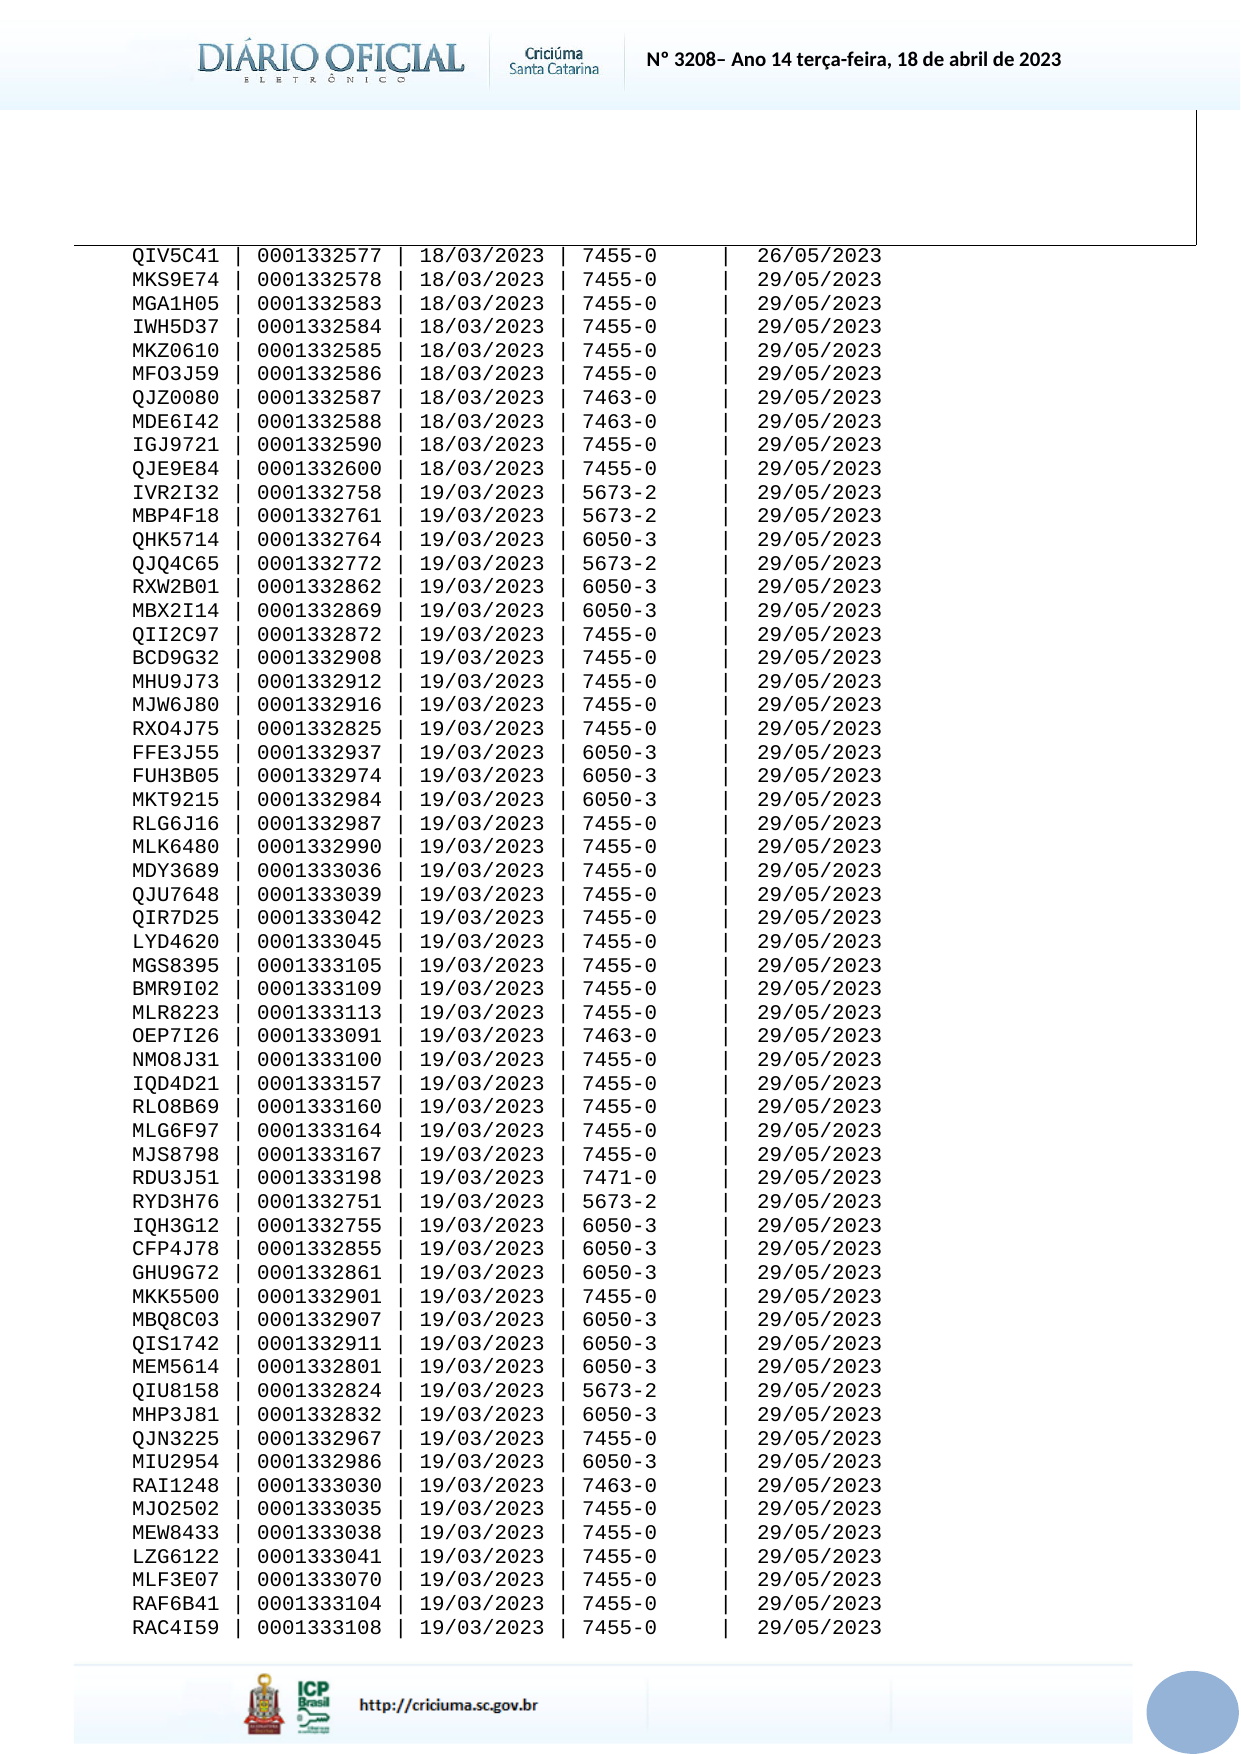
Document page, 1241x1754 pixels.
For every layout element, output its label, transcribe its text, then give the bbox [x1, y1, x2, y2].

text MGS8395 | 0001333105 | 19/03/2023 | 7455-0 | 29/05/2023 [44, 954, 1196, 978]
text MEW8433 | 0001333038 | 19/03/2023 | 7455-0 | 29/05/2023 [44, 1522, 1196, 1546]
text MJW6J80 | 0001332916 | 19/03/2023 | 7455-0 | 29/05/2023 [44, 694, 1196, 718]
text MFO3J59 | 0001332586 | 18/03/2023 | 7455-0 | 29/05/2023 [44, 363, 1196, 387]
text MEM5614 | 0001332801 | 19/03/2023 | 6050-3 | 29/05/2023 [44, 1357, 1196, 1380]
text IQD4D21 | 0001333157 | 19/03/2023 | 7455-0 | 29/05/2023 [44, 1073, 1196, 1096]
text GHU9G72 | 0001332861 | 19/03/2023 | 6050-3 | 29/05/2023 [44, 1262, 1196, 1286]
text MLG6F97 | 0001333164 | 19/03/2023 | 7455-0 | 29/05/2023 [44, 1120, 1196, 1144]
text IGJ9721 | 0001332590 | 18/03/2023 | 7455-0 | 29/05/2023 [44, 434, 1196, 458]
text RYD3H76 | 0001332751 | 19/03/2023 | 5673-2 | 29/05/2023 [44, 1191, 1196, 1215]
text MGA1H05 | 0001332583 | 18/03/2023 | 7455-0 | 29/05/2023 [44, 292, 1196, 316]
text IVR2I32 | 0001332758 | 19/03/2023 | 5673-2 | 29/05/2023 [44, 482, 1196, 505]
text QIR7D25 | 0001333042 | 19/03/2023 | 7455-0 | 29/05/2023 [44, 907, 1196, 931]
text MIU2954 | 0001332986 | 19/03/2023 | 6050-3 | 29/05/2023 [44, 1451, 1196, 1475]
text MKS9E74 | 0001332578 | 18/03/2023 | 7455-0 | 29/05/2023 [44, 269, 1196, 292]
text MHP3J81 | 0001332832 | 19/03/2023 | 6050-3 | 29/05/2023 [44, 1404, 1196, 1427]
text CFP4J78 | 0001332855 | 19/03/2023 | 6050-3 | 29/05/2023 [44, 1238, 1196, 1262]
text NMO8J31 | 0001333100 | 19/03/2023 | 7455-0 | 29/05/2023 [44, 1049, 1196, 1073]
text OEP7I26 | 0001333091 | 19/03/2023 | 7463-0 | 29/05/2023 [44, 1026, 1196, 1049]
text RLG6J16 | 0001332987 | 19/03/2023 | 7455-0 | 29/05/2023 [44, 813, 1196, 836]
text QIV5C41 | 0001332577 | 18/03/2023 | 7455-0 | 26/05/2023 [44, 245, 1196, 269]
text LZG6122 | 0001333041 | 19/03/2023 | 7455-0 | 29/05/2023 [44, 1546, 1196, 1569]
text QJQ4C65 | 0001332772 | 19/03/2023 | 5673-2 | 29/05/2023 [44, 553, 1196, 576]
text RAC4I59 | 0001333108 | 19/03/2023 | 7455-0 | 29/05/2023 [44, 1617, 1196, 1640]
text MLR8223 | 0001333113 | 19/03/2023 | 7455-0 | 29/05/2023 [44, 1002, 1196, 1026]
text MKK5500 | 0001332901 | 19/03/2023 | 7455-0 | 29/05/2023 [44, 1286, 1196, 1309]
text RDU3J51 | 0001333198 | 19/03/2023 | 7471-0 | 29/05/2023 [44, 1167, 1196, 1191]
text QHK5714 | 0001332764 | 19/03/2023 | 6050-3 | 29/05/2023 [44, 529, 1196, 553]
text QJZ0080 | 0001332587 | 18/03/2023 | 7463-0 | 29/05/2023 [44, 387, 1196, 411]
text RXW2B01 | 0001332862 | 19/03/2023 | 6050-3 | 29/05/2023 [44, 576, 1196, 600]
text MDE6I42 | 0001332588 | 18/03/2023 | 7463-0 | 29/05/2023 [44, 411, 1196, 434]
text QJN3225 | 0001332967 | 19/03/2023 | 7455-0 | 29/05/2023 [44, 1427, 1196, 1451]
text MBX2I14 | 0001332869 | 19/03/2023 | 6050-3 | 29/05/2023 [44, 600, 1196, 623]
text RXO4J75 | 0001332825 | 19/03/2023 | 7455-0 | 29/05/2023 [44, 718, 1196, 742]
text IQH3G12 | 0001332755 | 19/03/2023 | 6050-3 | 29/05/2023 [44, 1215, 1196, 1238]
text IWH5D37 | 0001332584 | 18/03/2023 | 7455-0 | 29/05/2023 [44, 316, 1196, 340]
text MKT9215 | 0001332984 | 19/03/2023 | 6050-3 | 29/05/2023 [44, 789, 1196, 813]
text MBP4F18 | 0001332761 | 19/03/2023 | 5673-2 | 29/05/2023 [44, 505, 1196, 529]
text MDY3689 | 0001333036 | 19/03/2023 | 7455-0 | 29/05/2023 [44, 860, 1196, 884]
text BCD9G32 | 0001332908 | 19/03/2023 | 7455-0 | 29/05/2023 [44, 647, 1196, 671]
text RAF6B41 | 0001333104 | 19/03/2023 | 7455-0 | 29/05/2023 [44, 1593, 1196, 1617]
text LYD4620 | 0001333045 | 19/03/2023 | 7455-0 | 29/05/2023 [44, 931, 1196, 954]
text QIS1742 | 0001332911 | 19/03/2023 | 6050-3 | 29/05/2023 [44, 1333, 1196, 1357]
text MKZ0610 | 0001332585 | 18/03/2023 | 7455-0 | 29/05/2023 [44, 340, 1196, 363]
text MLF3E07 | 0001333070 | 19/03/2023 | 7455-0 | 29/05/2023 [44, 1569, 1196, 1593]
text FFE3J55 | 0001332937 | 19/03/2023 | 6050-3 | 29/05/2023 [44, 742, 1196, 765]
text BMR9I02 | 0001333109 | 19/03/2023 | 7455-0 | 29/05/2023 [44, 978, 1196, 1002]
text FUH3B05 | 0001332974 | 19/03/2023 | 6050-3 | 29/05/2023 [44, 765, 1196, 789]
text QII2C97 | 0001332872 | 19/03/2023 | 7455-0 | 29/05/2023 [44, 623, 1196, 647]
text RLO8B69 | 0001333160 | 19/03/2023 | 7455-0 | 29/05/2023 [44, 1096, 1196, 1120]
text MHU9J73 | 0001332912 | 19/03/2023 | 7455-0 | 29/05/2023 [44, 671, 1196, 694]
text RAI1248 | 0001333030 | 19/03/2023 | 7463-0 | 29/05/2023 [44, 1475, 1196, 1498]
text QJU7648 | 0001333039 | 19/03/2023 | 7455-0 | 29/05/2023 [44, 884, 1196, 907]
text QIU8158 | 0001332824 | 19/03/2023 | 5673-2 | 29/05/2023 [44, 1380, 1196, 1404]
text MJO2502 | 0001333035 | 19/03/2023 | 7455-0 | 29/05/2023 [44, 1498, 1196, 1522]
text MJS8798 | 0001333167 | 19/03/2023 | 7455-0 | 29/05/2023 [44, 1144, 1196, 1167]
text MBQ8C03 | 0001332907 | 19/03/2023 | 6050-3 | 29/05/2023 [44, 1309, 1196, 1333]
text QJE9E84 | 0001332600 | 18/03/2023 | 7455-0 | 29/05/2023 [44, 458, 1196, 482]
text MLK6480 | 0001332990 | 19/03/2023 | 7455-0 | 29/05/2023 [44, 836, 1196, 860]
